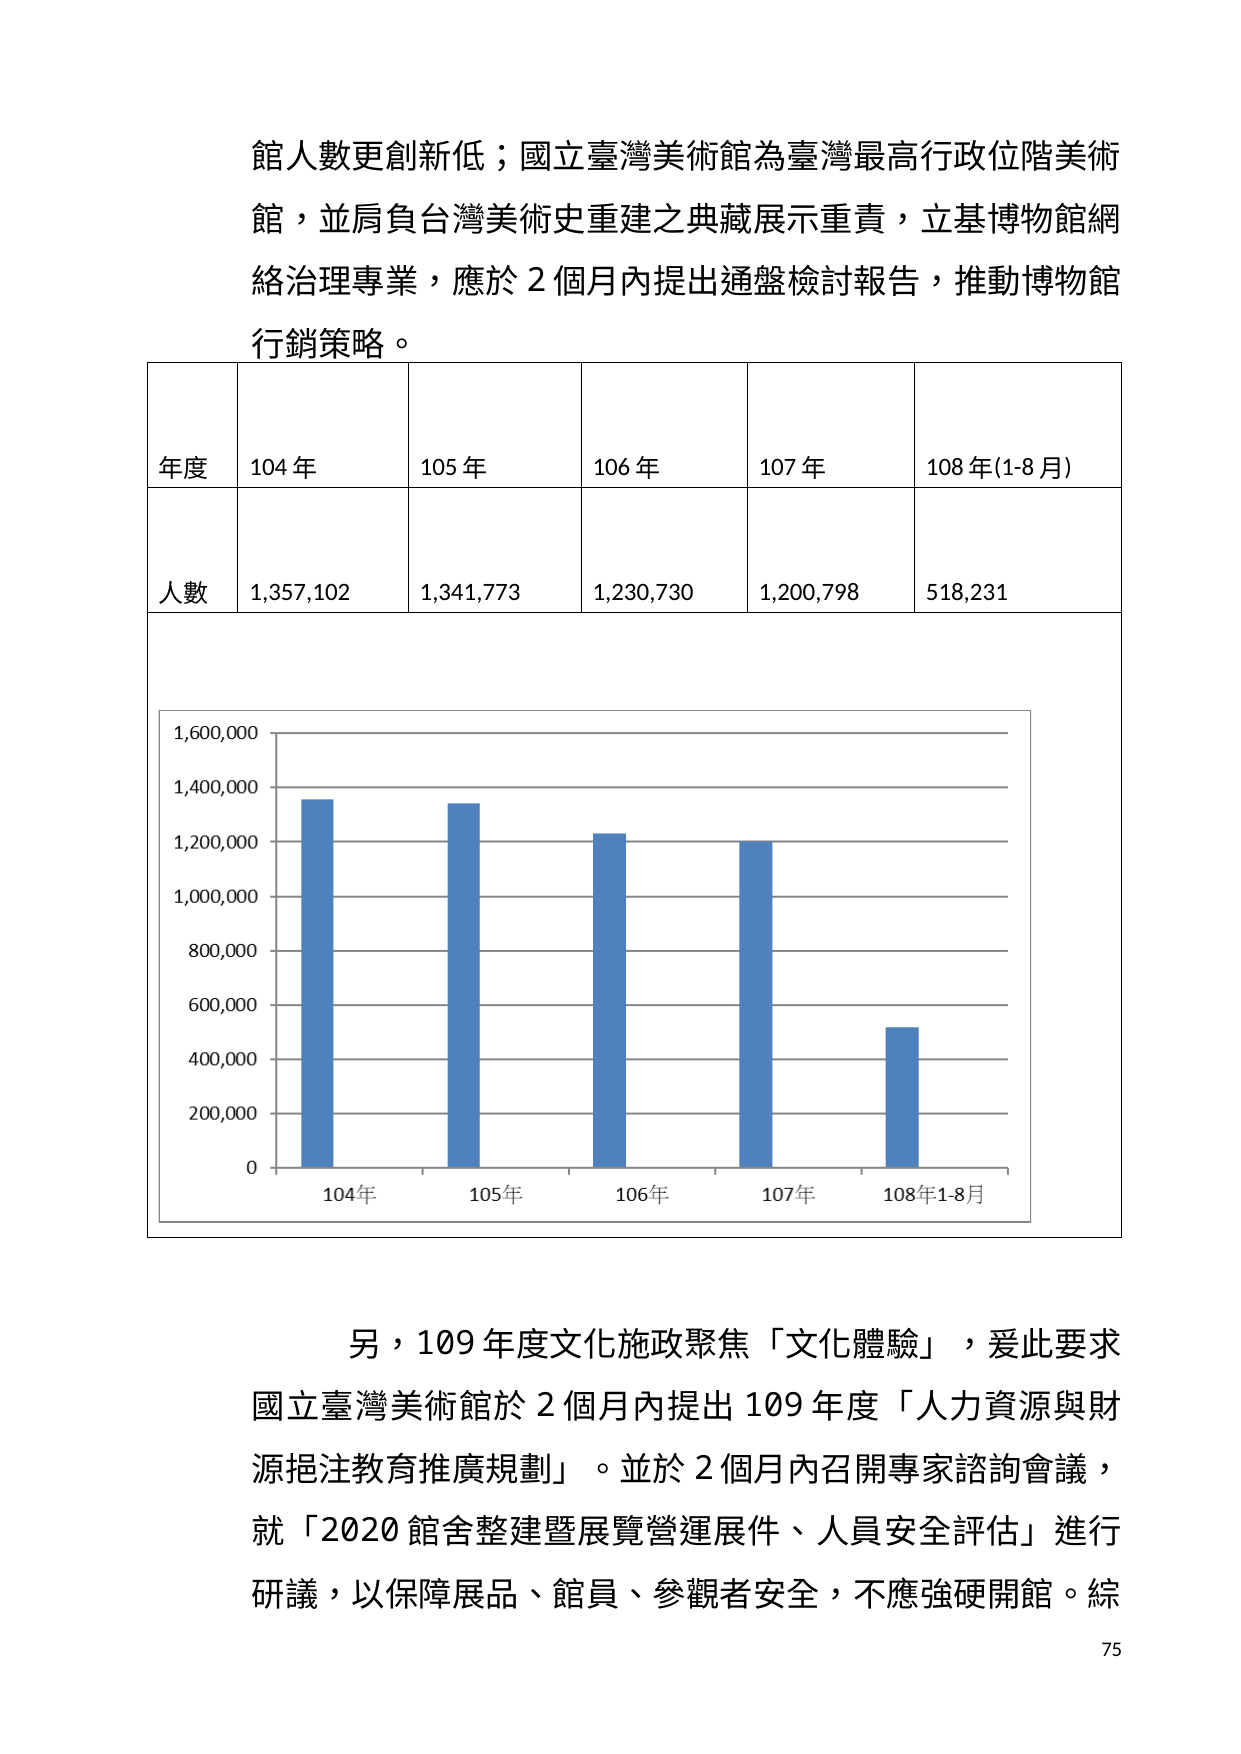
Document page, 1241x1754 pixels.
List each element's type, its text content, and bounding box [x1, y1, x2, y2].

table_cell 人數 [148, 488, 237, 612]
table_header 105年 [409, 363, 581, 487]
table_header 104年 [238, 363, 408, 487]
table_header 107年 [748, 363, 914, 487]
table_header 年度 [148, 363, 237, 487]
text 館人數更創新低；國立臺灣美術館為臺灣最高行政位階美術館，並肩負台灣美術史重建之典藏展示重責，立基博物館網絡治理專業，應於2個月內提出通盤檢討報告，推動博物館行銷策略。 [185, 112, 1122, 362]
table_header 108年(1-8月) [915, 363, 1121, 487]
table_cell 518,231 [915, 488, 1121, 612]
table_cell 1,357,102 [238, 488, 408, 612]
table_cell [148, 613, 1121, 1237]
table_cell 1,341,773 [409, 488, 581, 612]
table_cell 1,200,798 [748, 488, 914, 612]
table_cell 1,230,730 [582, 488, 747, 612]
text 另，109年度文化施政聚焦「文化體驗」，爰此要求國立臺灣美術館於2個月內提出109年度「人力資源與財源挹注教育推廣規劃」。並於2個月內召開專家諮詢會議，就「2020館舍整建暨展覽營運展件、人員安全評估」進行研議，以保障展品、館員、參觀者安全，不應強硬開館。綜 [185, 1300, 1122, 1612]
table_header 106年 [582, 363, 747, 487]
